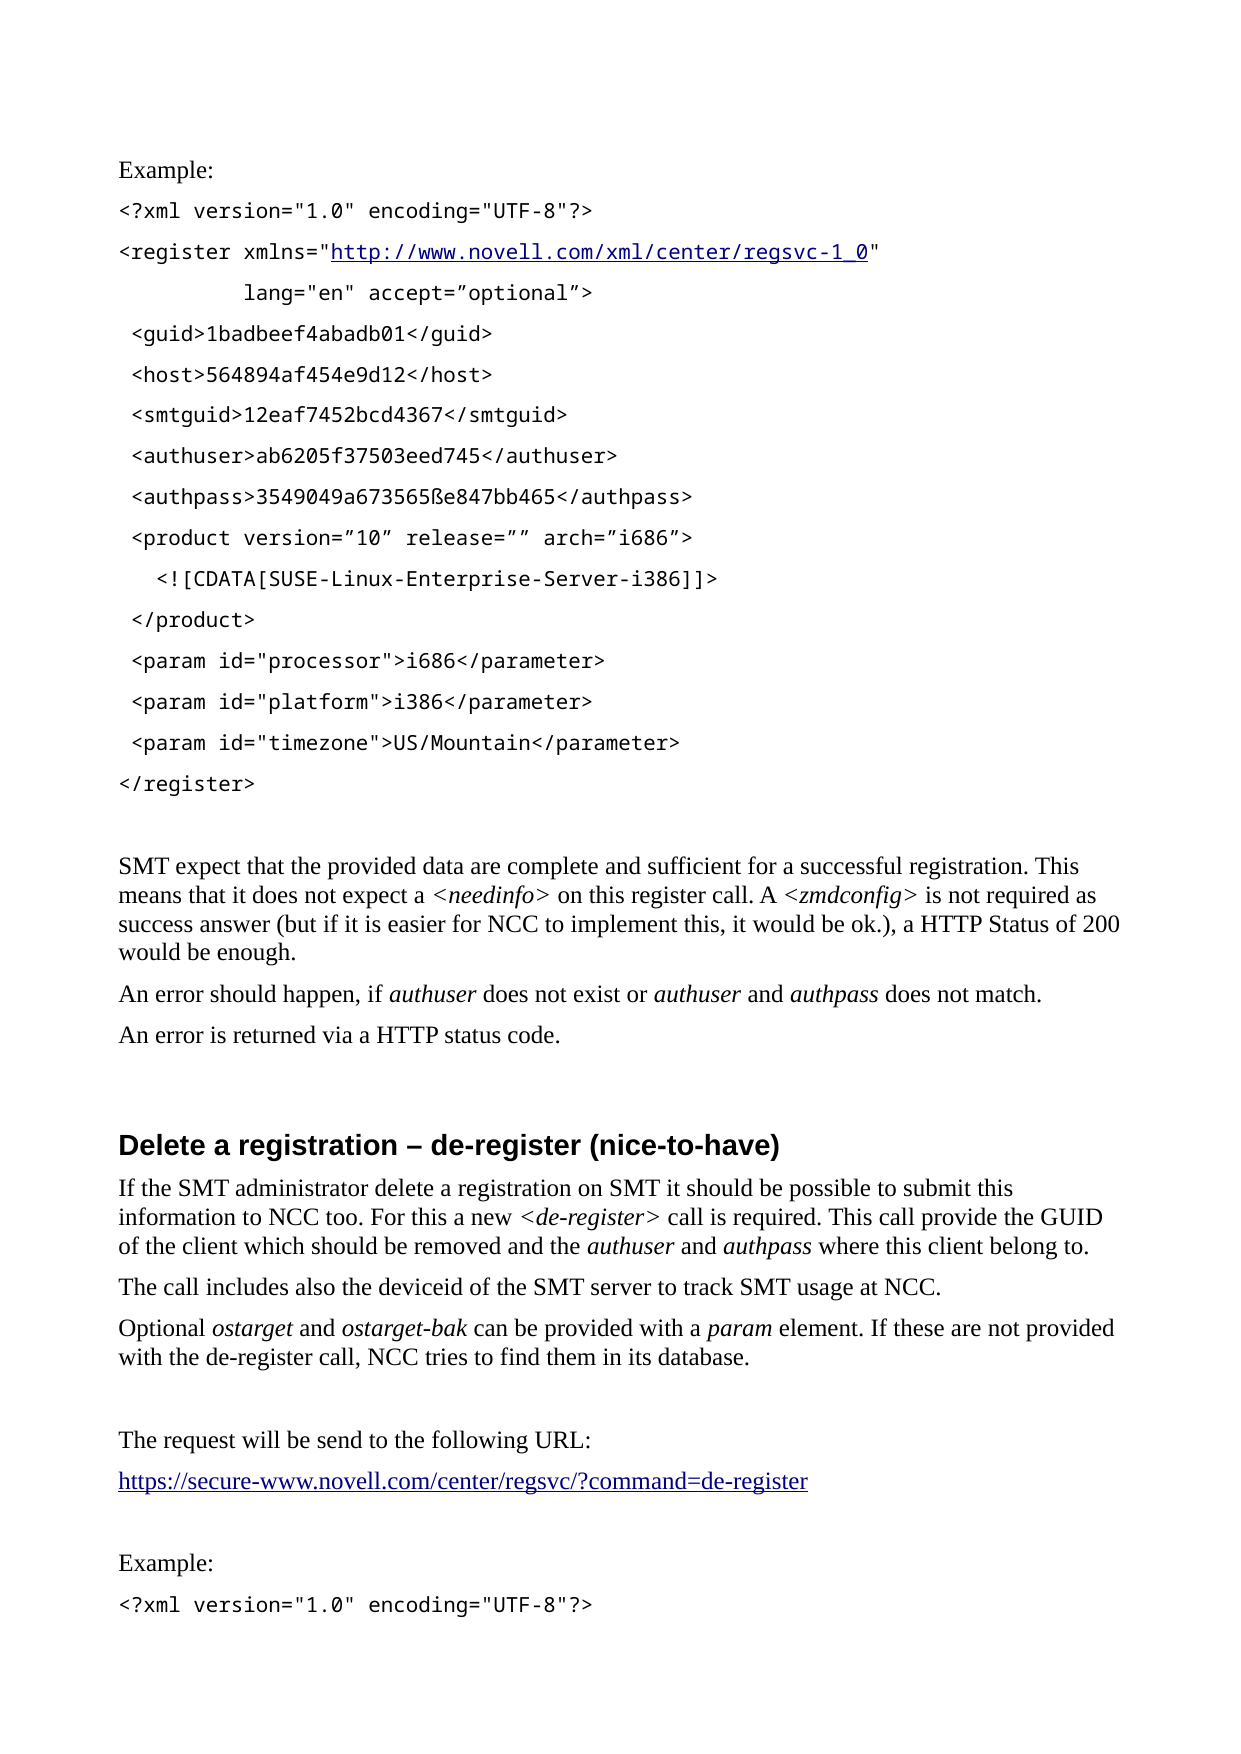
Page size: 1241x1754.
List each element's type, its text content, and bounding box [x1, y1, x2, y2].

text An error is returned via a HTTP status code. [118, 1020, 1122, 1049]
subtitle Delete a registration – de-register (nice-to-have) [118, 1127, 1122, 1161]
text An error should happen, if authuser does not exist or authuser and authpass does not match. [118, 979, 1122, 1007]
text SMT expect that the provided data are complete and sufficient for a successful registration. This means that it does not expect a <needinfo> on this register call. A <zmdconfig> is not required as success answer (but if it is easier for NCC to implement this, it would be ok.), a HTTP Status of 200 would be enough. [118, 851, 1122, 966]
text https://secure-www.novell.com/center/regsvc/?command=de-register [118, 1466, 1122, 1495]
text Optional ostarget and ostarget-bak can be provided with a param element. If these are not provided with the de-register call, NCC tries to find them in its database. [118, 1313, 1122, 1371]
text If the SMT administrator delete a registration on SMT it should be possible to submit this information to NCC too. For this a new <de-register> call is required. This call provide the GUID of the client which should be removed and the authuser and authpass where this client belong to. [118, 1173, 1122, 1260]
text <host>564894af454e9d12</host> [118, 360, 1122, 388]
text lang="en" accept=”optional”> [118, 278, 1122, 306]
text The request will be send to the following URL: [118, 1425, 1122, 1453]
text <![CDATA[SUSE-Linux-Enterprise-Server-i386]]> [118, 564, 1122, 593]
text <authuser>ab6205f37503eed745</authuser> [118, 442, 1122, 470]
text </product> [118, 605, 1122, 634]
text Example: [118, 155, 1122, 183]
text <param id="timezone">US/Mountain</parameter> [118, 728, 1122, 757]
text </register> [118, 769, 1122, 797]
text <product version=”10” release=”” arch=”i686”> [118, 523, 1122, 552]
text Example: [118, 1548, 1122, 1577]
text <param id="processor">i686</parameter> [118, 646, 1122, 675]
text <?xml version="1.0" encoding="UTF-8"?> [118, 196, 1122, 224]
text <param id="platform">i386</parameter> [118, 687, 1122, 716]
text <authpass>3549049a673565ße847bb465</authpass> [118, 482, 1122, 511]
text <register xmlns="http://www.novell.com/xml/center/regsvc-1_0" [118, 237, 1122, 265]
text The call includes also the deviceid of the SMT server to track SMT usage at NCC. [118, 1272, 1122, 1301]
text <?xml version="1.0" encoding="UTF-8"?> [118, 1590, 1122, 1618]
text <smtguid>12eaf7452bcd4367</smtguid> [118, 401, 1122, 429]
text <guid>1badbeef4abadb01</guid> [118, 319, 1122, 347]
